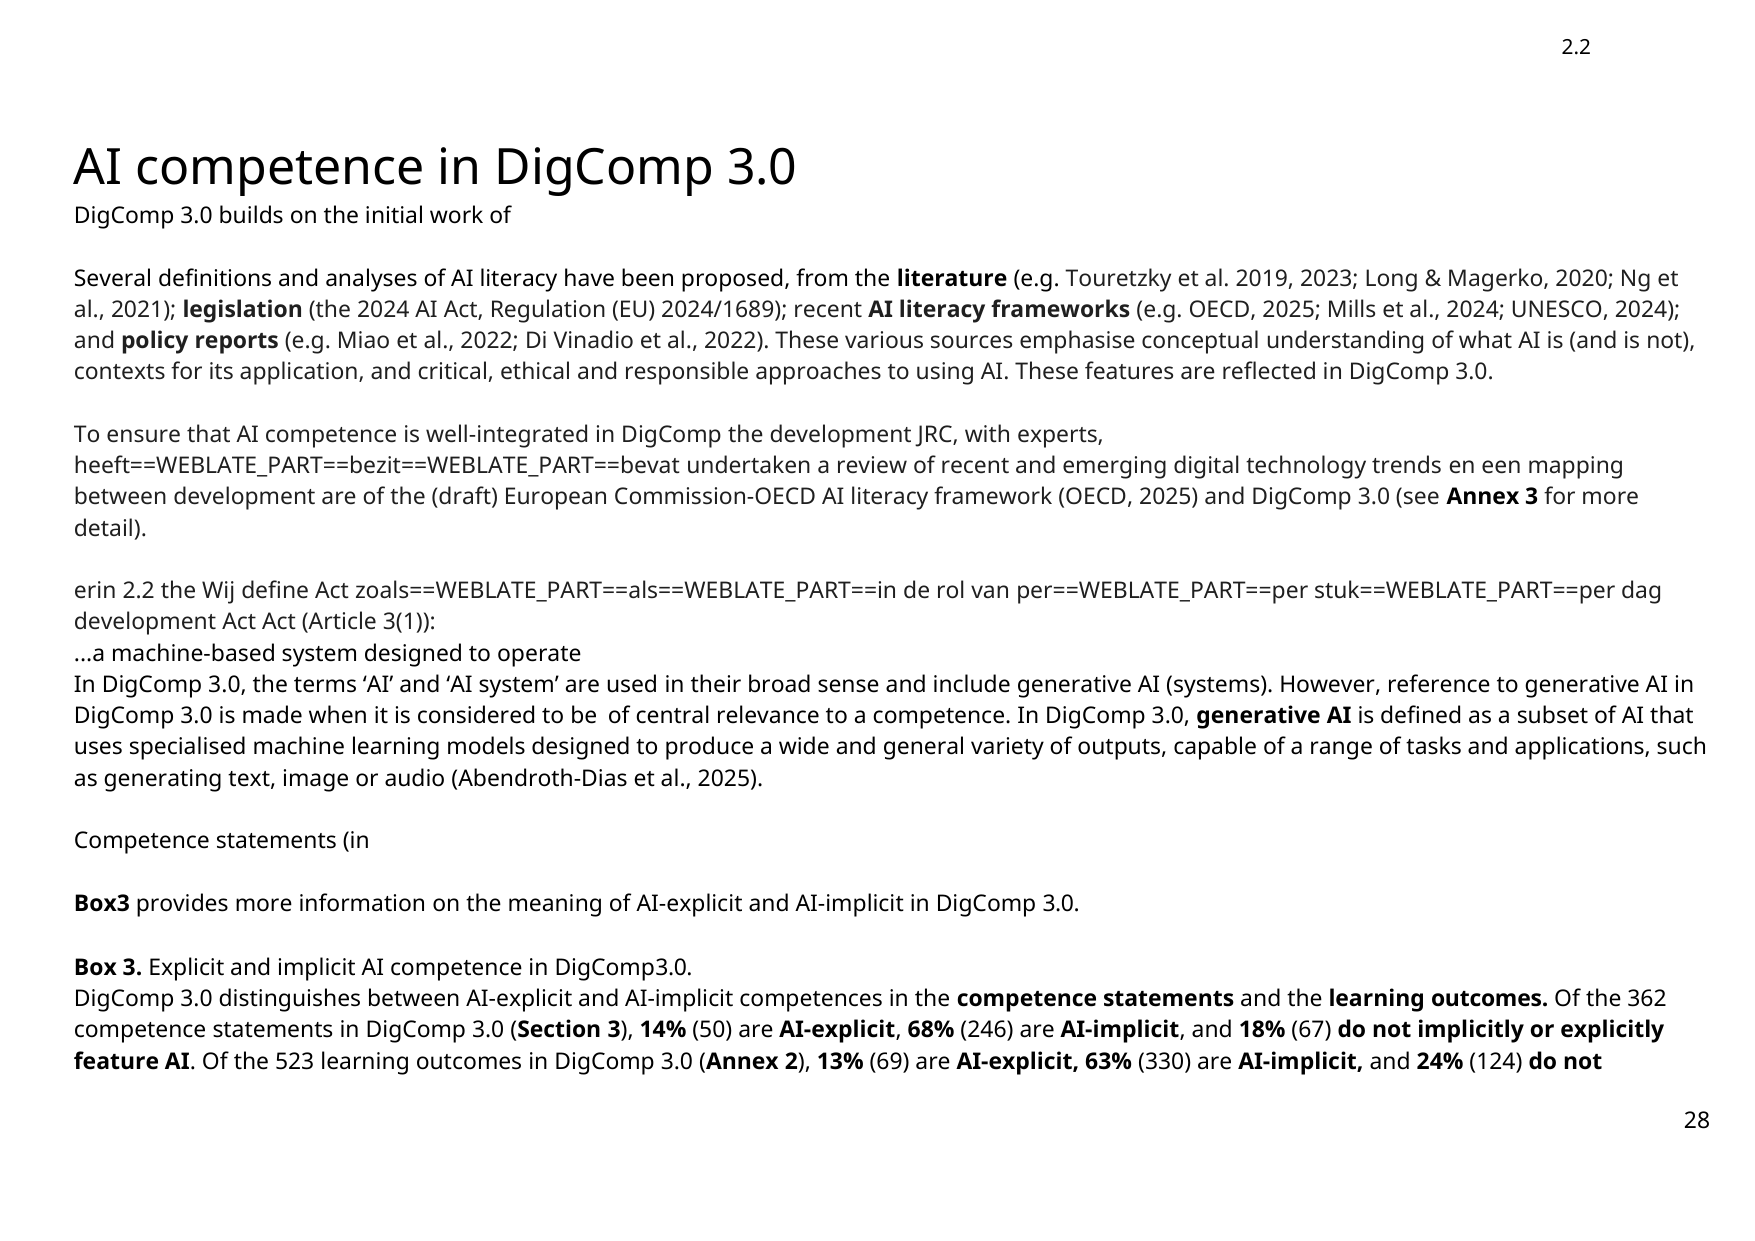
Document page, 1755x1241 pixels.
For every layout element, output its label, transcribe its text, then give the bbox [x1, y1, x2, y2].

text Several definitions and analyses of AI literacy have been proposed, from the literature (e.g. Touretzky et al. 2019, 2023; Long & Magerko, 2020; Ng et al., 2021); legislation (the 2024 AI Act, Regulation (EU) 2024/1689); recent AI literacy frameworks (e.g. OECD, 2025; Mills et al., 2024; UNESCO, 2024); and policy reports (e.g. Miao et al., 2022; Di Vinadio et al., 2022). These various sources emphasise conceptual understanding of what AI is (and is not), contexts for its application, and critical, ethical and responsible approaches to using AI. These features are reflected in DigComp 3.0. [74, 261, 1710, 386]
text erin 2.2 the Wij define Act zoals==WEBLATE_PART==als==WEBLATE_PART==in de rol van per==WEBLATE_PART==per stuk==WEBLATE_PART==per dag development Act Act (Article 3(1)): [74, 574, 1710, 636]
text Box 3. Explicit and implicit AI competence in DigComp3.0. [74, 951, 1710, 982]
subtitle AI competence in DigComp 3.0 [74, 131, 1710, 199]
text Competence statements (in [74, 824, 1710, 855]
text In DigComp 3.0, the terms ‘AI’ and ‘AI system’ are used in their broad sense and include generative AI (systems). However, reference to generative AI in DigComp 3.0 is made when it is considered to be of central relevance to a competence. In DigComp 3.0, generative AI is defined as a subset of AI that uses specialised machine learning models designed to produce a wide and general variety of outputs, capable of a range of tasks and applications, such as generating text, image or audio (Abendroth-Dias et al., 2025). [74, 668, 1710, 793]
text To ensure that AI competence is well-integrated in DigComp the development JRC, with experts, heeft==WEBLATE_PART==bezit==WEBLATE_PART==bevat undertaken a review of recent and emerging digital technology trends en een mapping between development are of the (draft) European Commission-OECD AI literacy framework (OECD, 2025) and DigComp 3.0 (see Annex 3 for more detail). [74, 418, 1710, 543]
text DigComp 3.0 builds on the initial work of [74, 199, 1710, 230]
text ...a machine-based system designed to operate [74, 636, 1710, 668]
text Box3 provides more information on the meaning of AI-explicit and AI-implicit in DigComp 3.0. [74, 886, 1710, 918]
text DigComp 3.0 distinguishes between AI-explicit and AI-implicit competences in the competence statements and the learning outcomes. Of the 362 competence statements in DigComp 3.0 (Section 3), 14% (50) are AI-explicit, 68% (246) are AI-implicit, and 18% (67) do not implicitly or explicitly feature AI. Of the 523 learning outcomes in DigComp 3.0 (Annex 2), 13% (69) are AI-explicit, 63% (330) are AI-implicit, and 24% (124) do not [74, 982, 1710, 1076]
